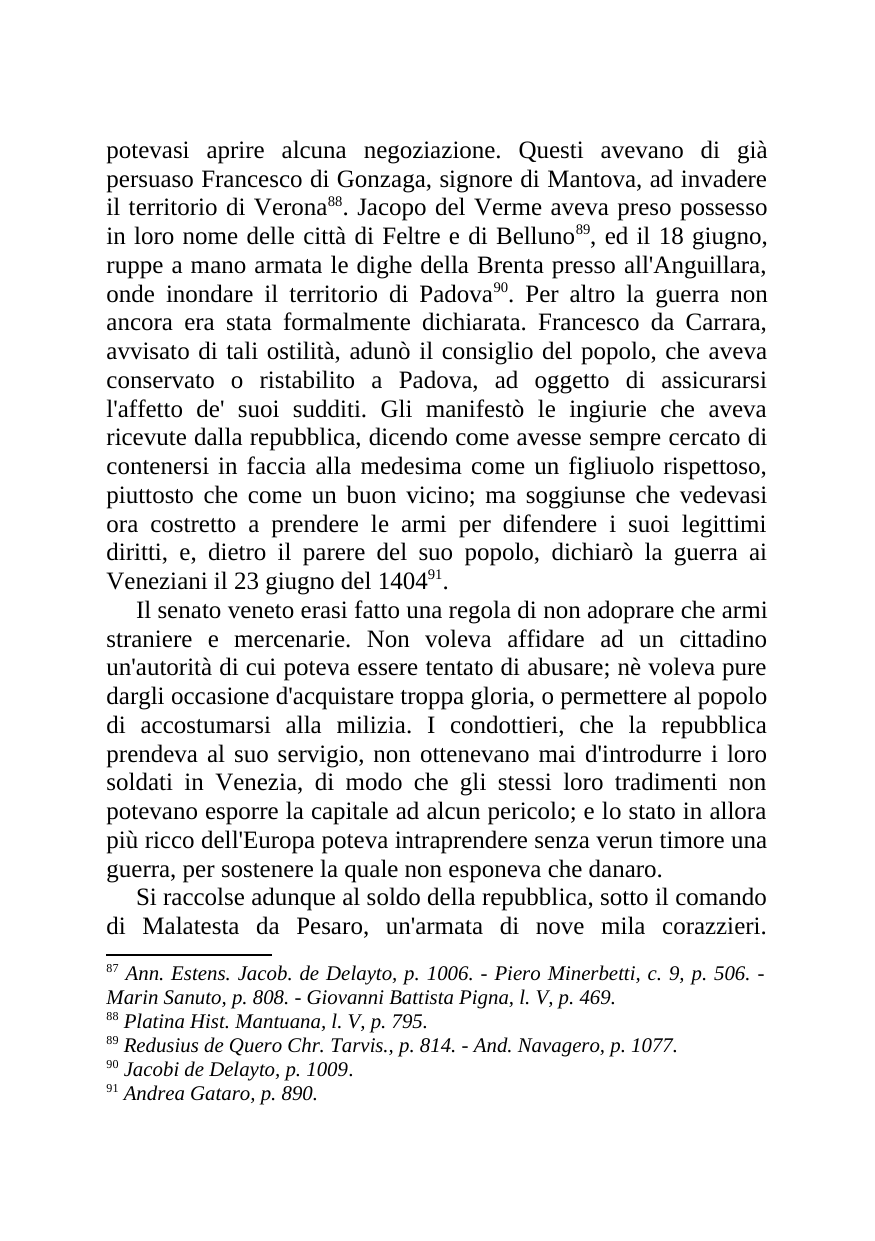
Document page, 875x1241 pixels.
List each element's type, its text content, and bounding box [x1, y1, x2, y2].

text Ann. Estens. Jacob. de Delayto, p. 1006. - Piero Minerbetti, c. 9, p. 506. - Marin Sanuto, p. 808. - Giovanni Battista Pigna, l. V, p. 469. [106, 961, 768, 1009]
text Platina Hist. Mantuana, l. V, p. 795. [106, 1009, 768, 1033]
text Andrea Gataro, p. 890. [106, 1081, 768, 1105]
text Redusius de Quero Chr. Tarvis., p. 814. - And. Navagero, p. 1077. [106, 1033, 768, 1057]
text Jacobi de Delayto, p. 1009. [106, 1057, 768, 1081]
text Il senato veneto erasi fatto una regola di non adoprare che armi straniere e mercenarie. Non voleva affidare ad un cittadino un'autorità di cui poteva essere tentato di abusare; nè voleva pure dargli occasione d'acquistare troppa gloria, o permettere al popolo di accostumarsi alla milizia. I condottieri, che la repubblica prendeva al suo servigio, non ottenevano mai d'introdurre i loro soldati in Venezia, di modo che gli stessi loro tradimenti non potevano esporre la capitale ad alcun pericolo; e lo stato in allora più ricco dell'Europa poteva intraprendere senza verun timore una guerra, per sostenere la quale non esponeva che danaro. [106, 595, 768, 882]
text Si raccolse adunque al soldo della repubblica, sotto il comando di Malatesta da Pesaro, un'armata di nove mila corazzieri. [106, 882, 768, 940]
text potevasi aprire alcuna negoziazione. Questi avevano di già persuaso Francesco di Gonzaga, signore di Mantova, ad invadere il territorio di Verona. Jacopo del Verme aveva preso possesso in loro nome delle città di Feltre e di Belluno, ed il 18 giugno, ruppe a mano armata le dighe della Brenta presso all'Anguillara, onde inondare il territorio di Padova. Per altro la guerra non ancora era stata formalmente dichiarata. Francesco da Carrara, avvisato di tali ostilità, adunò il consiglio del popolo, che aveva conservato o ristabilito a Padova, ad oggetto di assicurarsi l'affetto de' suoi sudditi. Gli manifestò le ingiurie che aveva ricevute dalla repubblica, dicendo come avesse sempre cercato di contenersi in faccia alla medesima come un figliuolo rispettoso, piuttosto che come un buon vicino; ma soggiunse che vedevasi ora costretto a prendere le armi per difendere i suoi legittimi diritti, e, dietro il parere del suo popolo, dichiarò la guerra ai Veneziani il 23 giugno del 1404. [106, 135, 768, 595]
